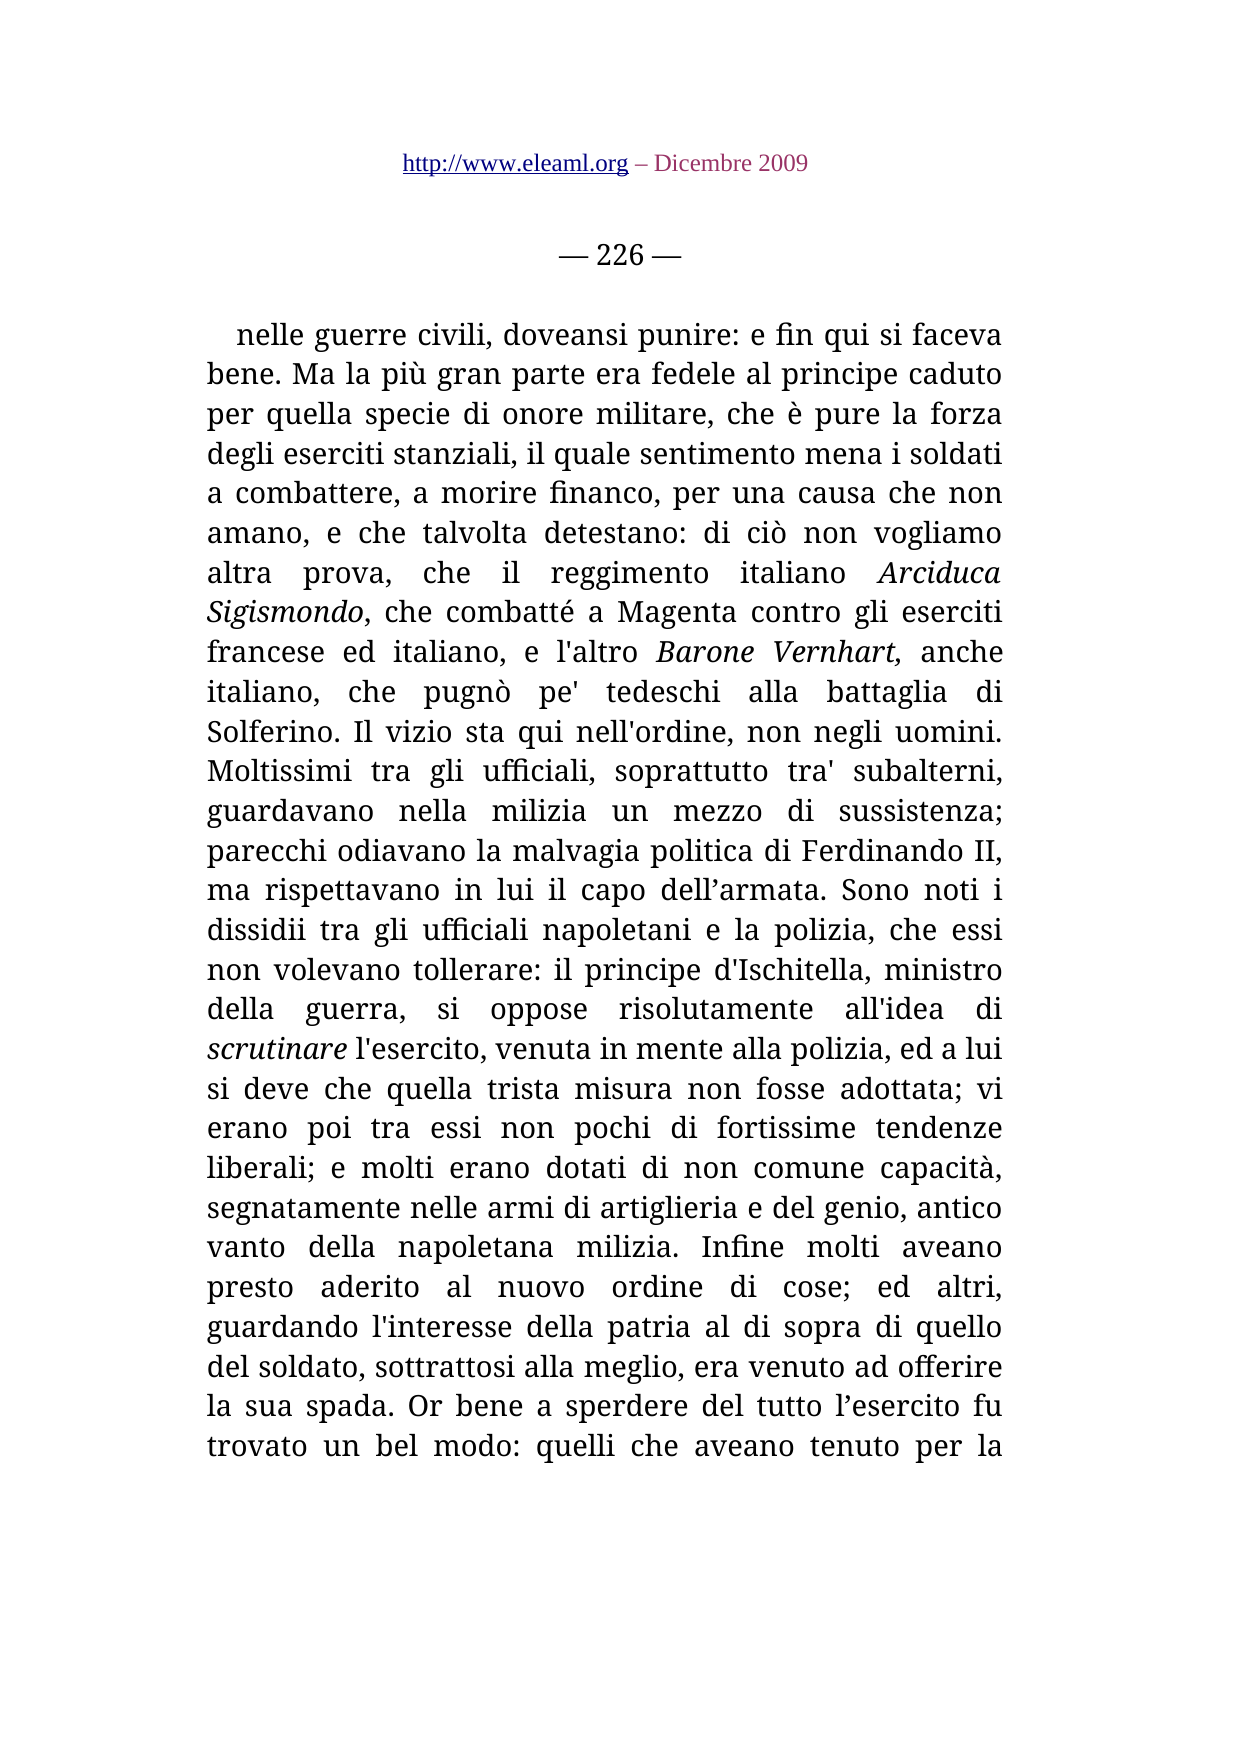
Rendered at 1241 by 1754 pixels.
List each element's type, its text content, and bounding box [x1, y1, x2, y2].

text nelle guerre civili, doveansi punire: e fin qui si faceva bene. Ma la più gran parte era fedele al principe caduto per quella specie di onore militare, che è pure la forza degli eserciti stanziali, il quale sentimento mena i soldati a combattere, a morire financo, per una causa che non amano, e che talvolta detestano: di ciò non vogliamo altra prova, che il reggimento italiano Arciduca Sigismondo, che combatté a Magenta contro gli eserciti francese ed italiano, e l'altro Barone Vernhart, anche italiano, che pugnò pe' tedeschi alla battaglia di Solferino. Il vizio sta qui nell'ordine, non negli uomini. Moltissimi tra gli ufficiali, soprattutto tra' subalterni, guardavano nella milizia un mezzo di sussistenza; parecchi odiavano la malvagia politica di Ferdinando II, ma rispettavano in lui il capo dell’armata. Sono noti i dissidii tra gli ufficiali napoletani e la polizia, che essi non volevano tollerare: il principe d'Ischitella, ministro della guerra, si oppose risolutamente all'idea di scrutinare l'esercito, venuta in mente alla polizia, ed a lui si deve che quella trista misura non fosse adottata; vi erano poi tra essi non pochi di fortissime tendenze liberali; e molti erano dotati di non comune capacità, segnatamente nelle armi di artiglieria e del genio, antico vanto della napoletana milizia. Infine molti aveano presto aderito al nuovo ordine di cose; ed altri, guardando l'interesse della patria al di sopra di quello del soldato, sottrattosi alla meglio, era venuto ad offerire la sua spada. Or bene a sperdere del tutto l’esercito fu trovato un bel modo: quelli che aveano tenuto per la [207, 314, 1004, 1465]
text — 226 — [207, 234, 1004, 274]
